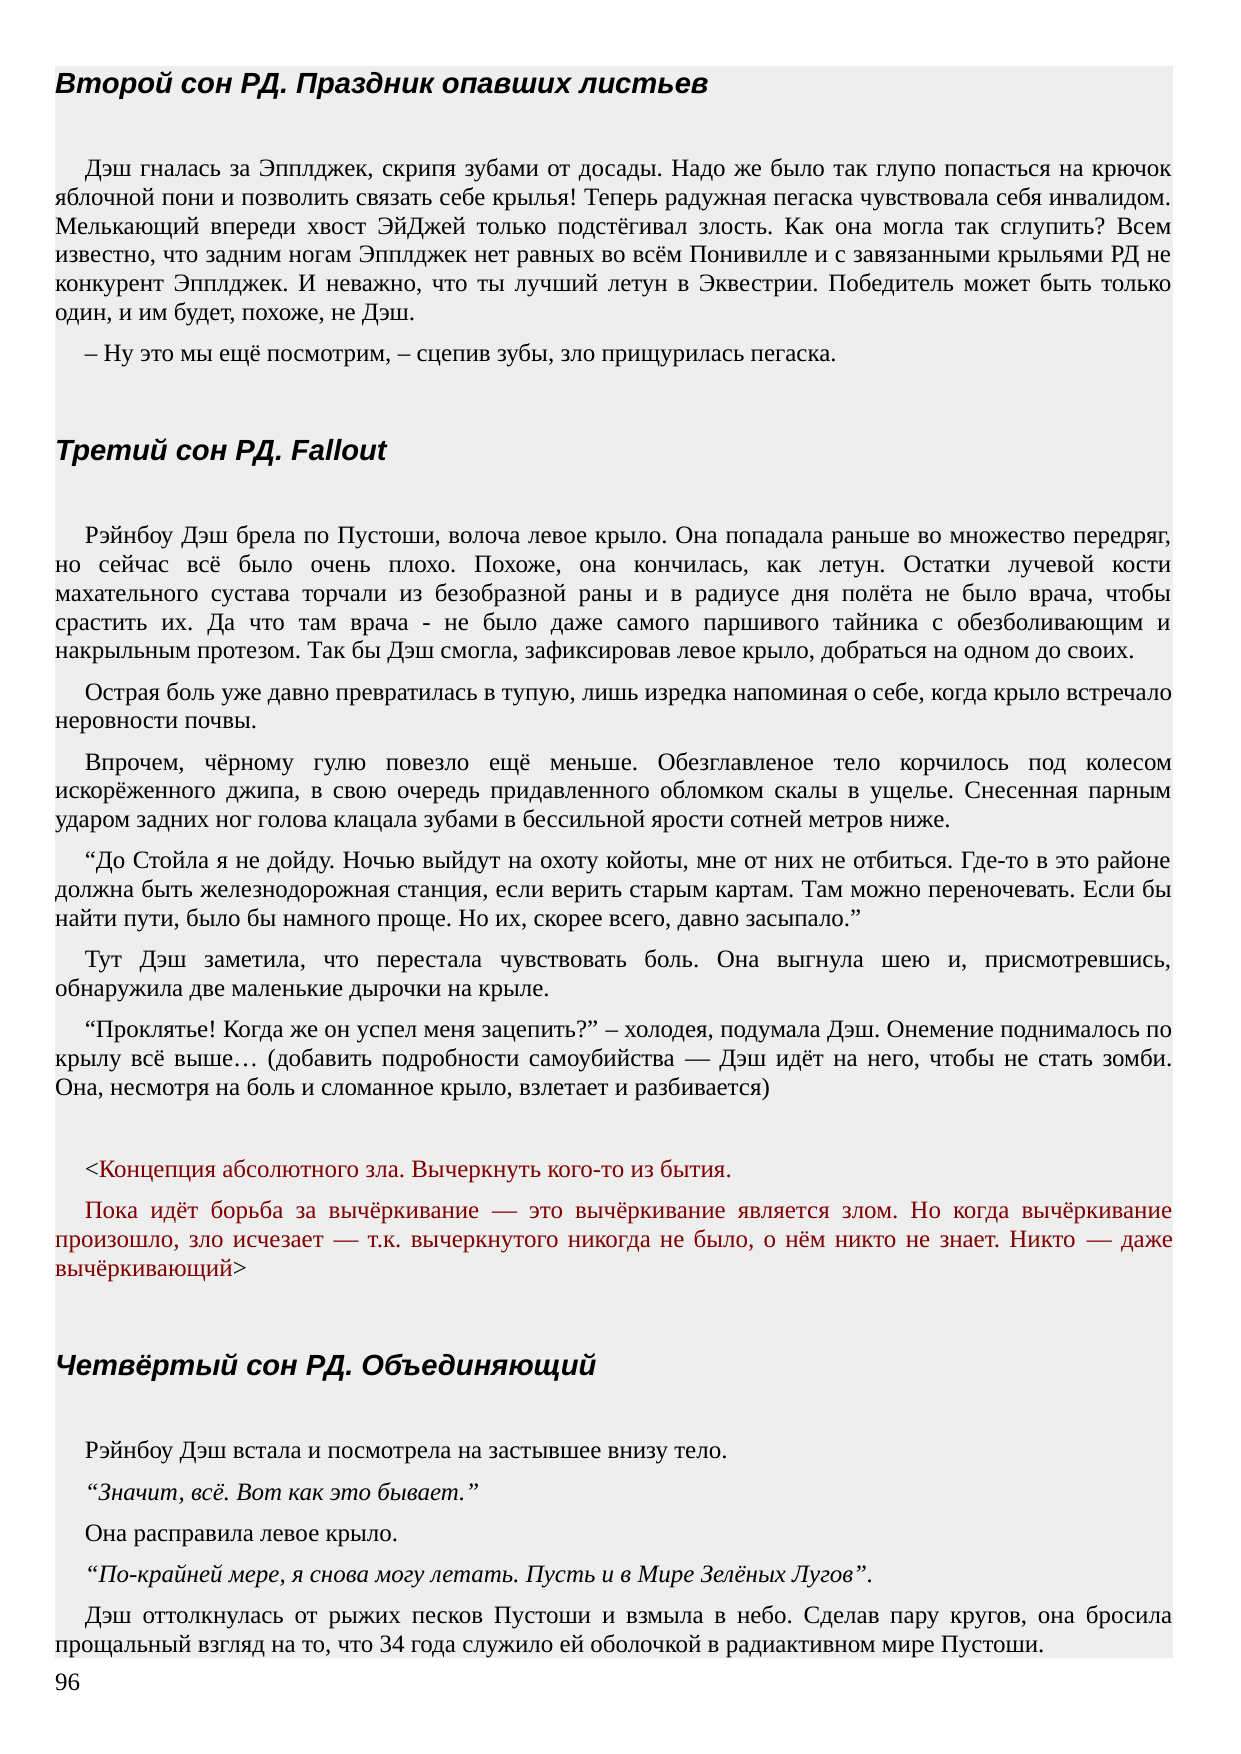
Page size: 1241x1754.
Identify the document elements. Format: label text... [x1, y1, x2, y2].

text Пока идёт борьба за вычёркивание — это вычёркивание является злом. Но когда вычёркивание произошло, зло исчезает — т.к. вычеркнутого никогда не было, о нём никто не знает. Никто — даже вычёркивающий> [55, 1196, 1173, 1282]
subtitle Третий сон РД. Fallout [55, 433, 1173, 467]
text Тут Дэш заметила, что перестала чувствовать боль. Она выгнула шею и, присмотревшись, обнаружила две маленькие дырочки на крыле. [55, 944, 1173, 1002]
subtitle Четвёртый сон РД. Объединяющий [55, 1348, 1173, 1382]
text Рэйнбоу Дэш встала и посмотрела на застывшее внизу тело. [55, 1435, 1173, 1464]
text Рэйнбоу Дэш брела по Пустоши, волоча левое крыло. Она попадала раньше во множество передряг, но сейчас всё было очень плохо. Похоже, она кончилась, как летун. Остатки лучевой кости махательного сустава торчали из безобразной раны и в радиусе дня полёта не было врача, чтобы срастить их. Да что там врача - не было даже самого паршивого тайника с обезболивающим и накрыльным протезом. Так бы Дэш смогла, зафиксировав левое крыло, добраться на одном до своих. [55, 521, 1173, 664]
text “Значит, всё. Вот как это бывает.” [55, 1477, 1173, 1505]
text “По-крайней мере, я снова могу летать. Пусть и в Мире Зелёных Лугов”. [55, 1559, 1173, 1588]
text “Проклятье! Когда же он успел меня зацепить?” – холодея, подумала Дэш. Онемение поднималось по крылу всё выше… (добавить подробности самоубийства — Дэш идёт на него, чтобы не стать зомби. Она, несмотря на боль и сломанное крыло, взлетает и разбивается) [55, 1014, 1173, 1101]
text Дэш гналась за Эпплджек, скрипя зубами от досады. Надо же было так глупо попасться на крючок яблочной пони и позволить связать себе крылья! Теперь радужная пегаска чувствовала себя инвалидом. Мелькающий впереди хвост ЭйДжей только подстёгивал злость. Как она могла так сглупить? Всем известно, что задним ногам Эпплджек нет равных во всём Понивилле и с завязанными крыльями РД не конкурент Эпплджек. И неважно, что ты лучший летун в Эквестрии. Победитель может быть только один, и им будет, похоже, не Дэш. [55, 153, 1173, 326]
text “До Стойла я не дойду. Ночью выйдут на охоту койоты, мне от них не отбиться. Где-то в это районе должна быть железнодорожная станция, если верить старым картам. Там можно переночевать. Если бы найти пути, было бы намного проще. Но их, скорее всего, давно засыпало.” [55, 846, 1173, 932]
text Острая боль уже давно превратилась в тупую, лишь изредка напоминая о себе, когда крыло встречало неровности почвы. [55, 677, 1173, 734]
text Впрочем, чёрному гулю повезло ещё меньше. Обезглавленое тело корчилось под колесом искорёженного джипа, в свою очередь придавленного обломком скалы в ущелье. Снесенная парным ударом задних ног голова клацала зубами в бессильной ярости сотней метров ниже. [55, 747, 1173, 833]
text <Концепция абсолютного зла. Вычеркнуть кого-то из бытия. [55, 1154, 1173, 1183]
text – Ну это мы ещё посмотрим, – сцепив зубы, зло прищурилась пегаска. [55, 338, 1173, 367]
subtitle Второй сон РД. Праздник опавших листьев [55, 66, 1173, 99]
text Она расправила левое крыло. [55, 1518, 1173, 1547]
text Дэш оттолкнулась от рыжих песков Пустоши и взмыла в небо. Сделав пару кругов, она бросила прощальный взгляд на то, что 34 года служило ей оболочкой в радиактивном мире Пустоши. [55, 1600, 1173, 1658]
